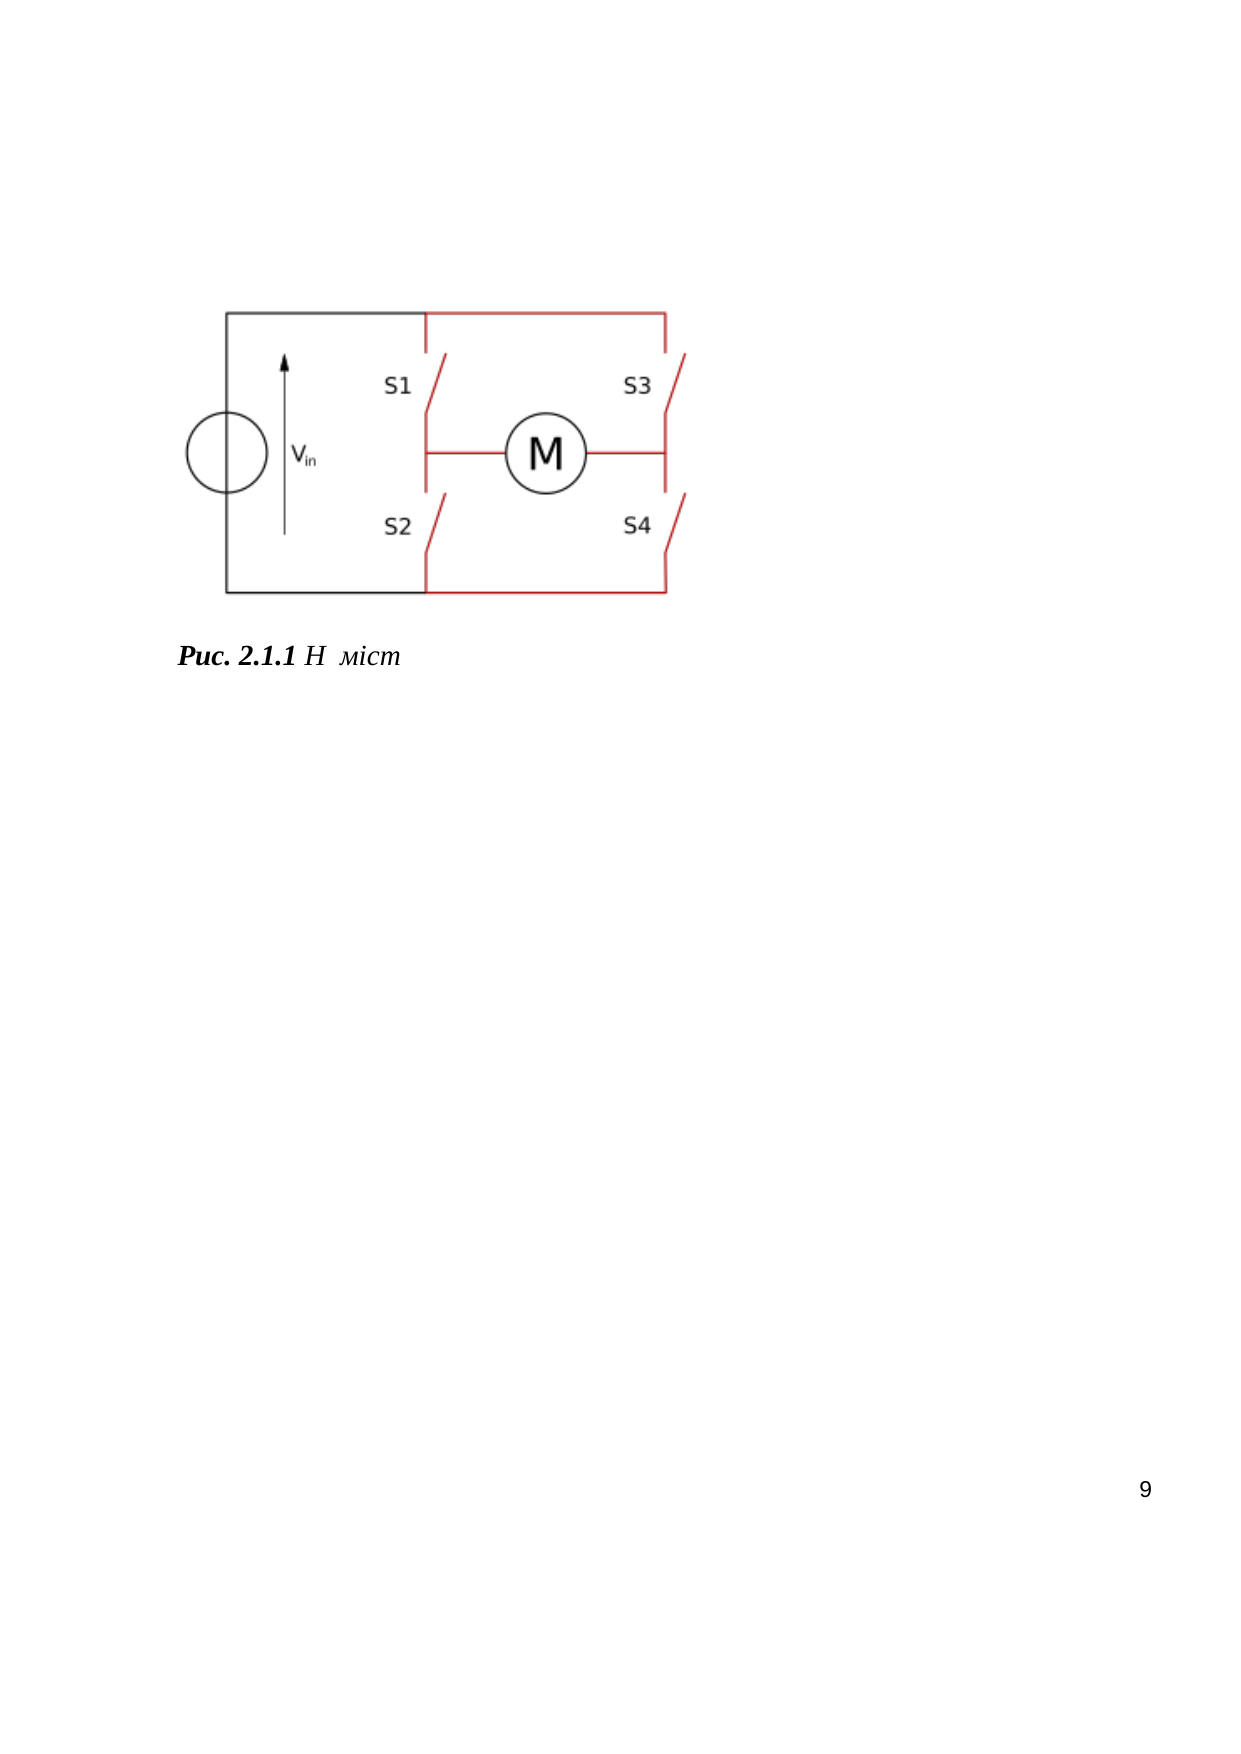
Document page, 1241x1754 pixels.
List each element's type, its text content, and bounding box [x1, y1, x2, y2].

picture [177, 295, 696, 614]
text Рис. 2.1.1 H міст [177, 638, 1152, 671]
